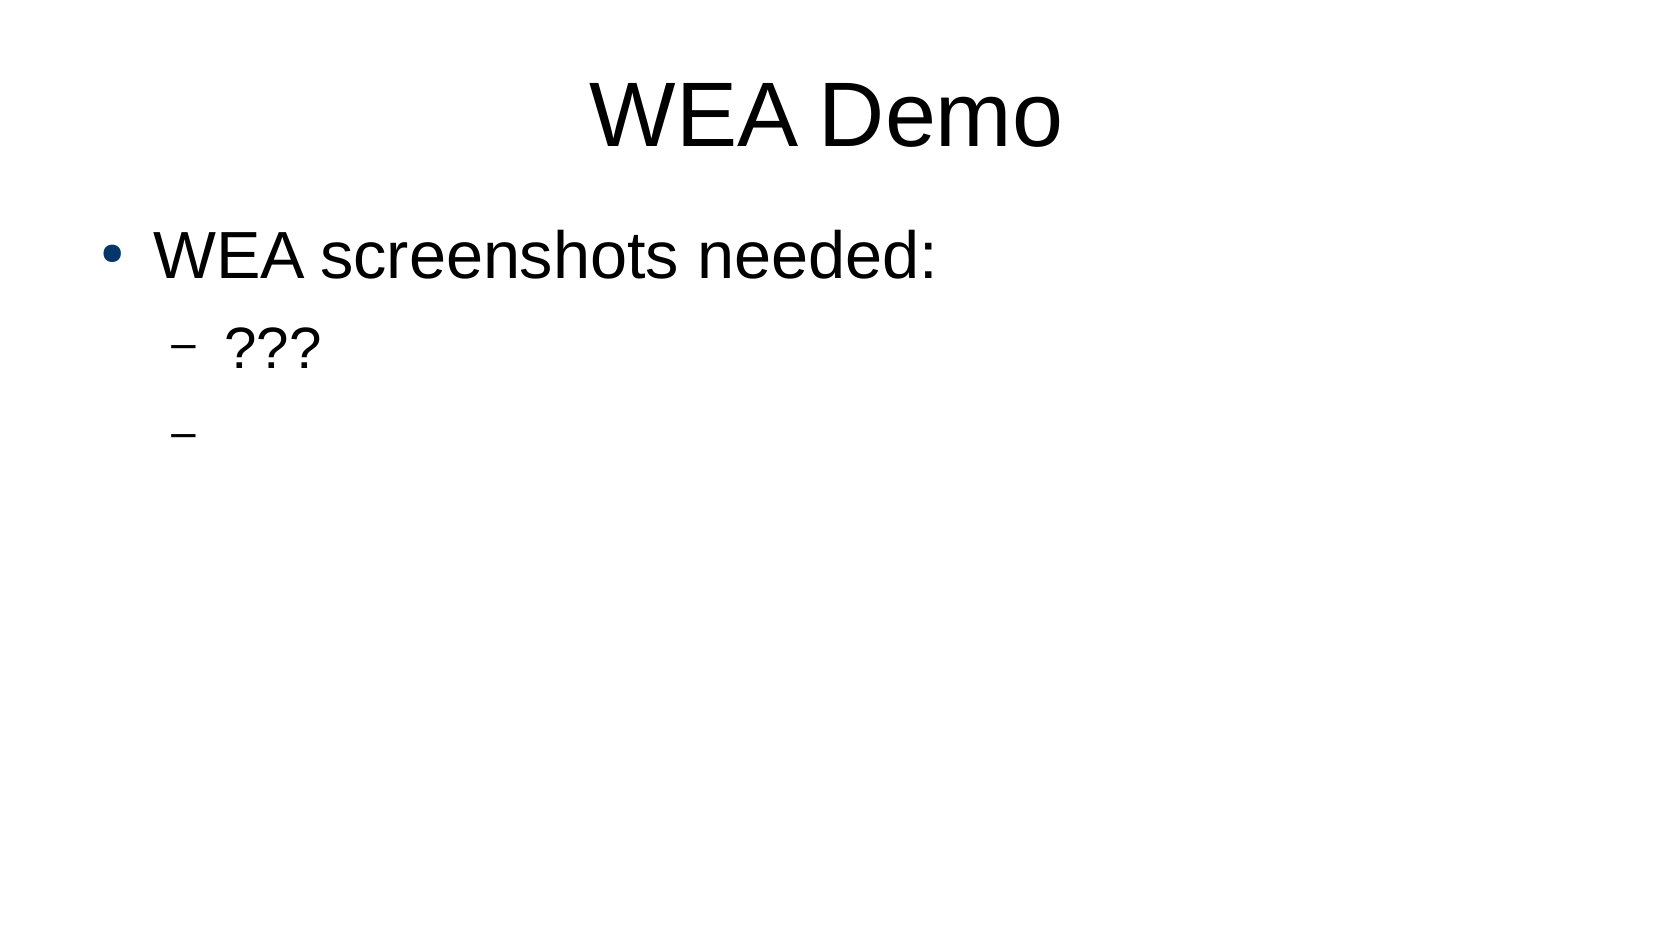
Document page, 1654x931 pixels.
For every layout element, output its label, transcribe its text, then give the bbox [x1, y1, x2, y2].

list WEA screenshots needed: ??? [82, 217, 1571, 758]
title WEA Demo [82, 37, 1571, 193]
